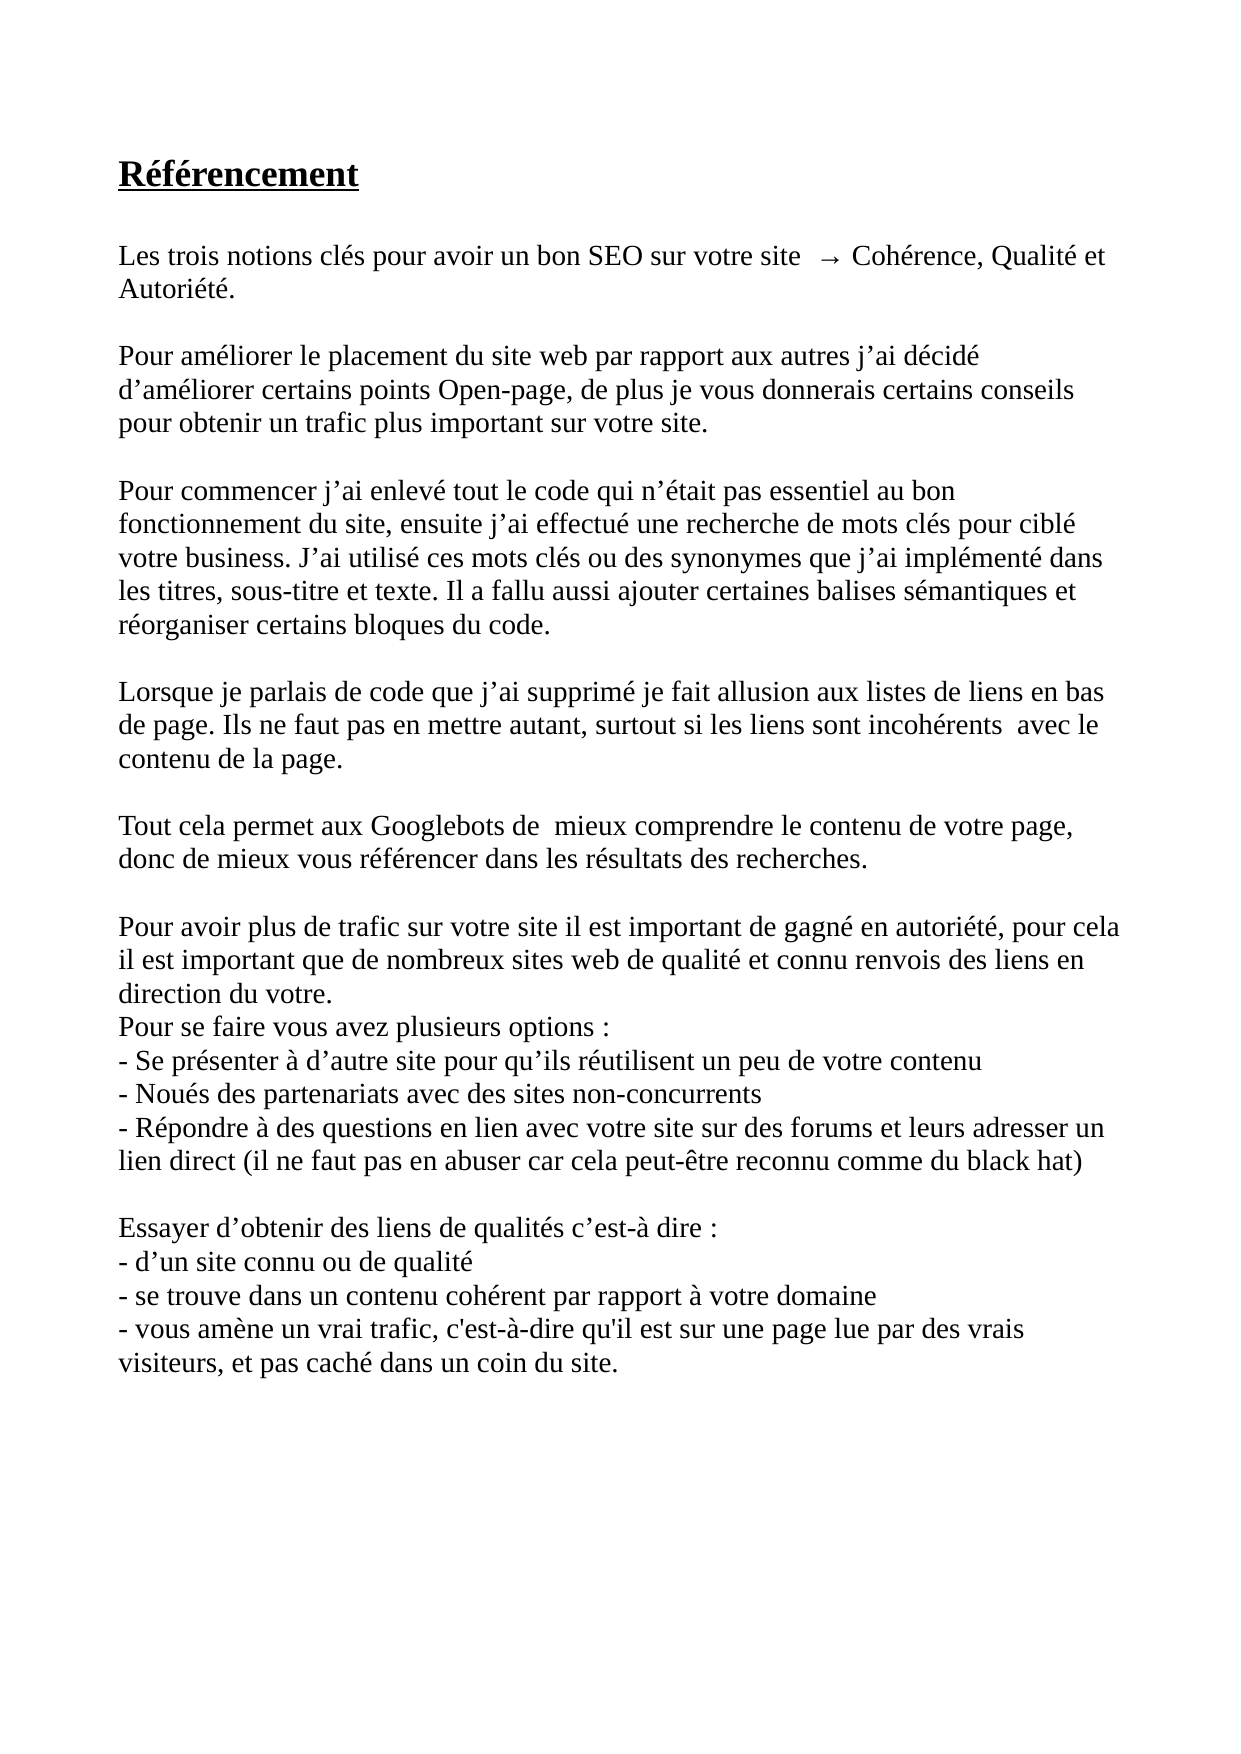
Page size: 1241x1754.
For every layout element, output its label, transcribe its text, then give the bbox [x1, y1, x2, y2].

text Lorsque je parlais de code que j’ai supprimé je fait allusion aux listes de liens en bas de page. Ils ne faut pas en mettre autant, surtout si les liens sont incohérents avec le contenu de la page. [118, 674, 1122, 774]
text - d’un site connu ou de qualité [118, 1244, 1122, 1278]
text Pour améliorer le placement du site web par rapport aux autres j’ai décidé d’améliorer certains points Open-page, de plus je vous donnerais certains conseils pour obtenir un trafic plus important sur votre site. [118, 338, 1122, 439]
text - Répondre à des questions en lien avec votre site sur des forums et leurs adresser un lien direct (il ne faut pas en abuser car cela peut-être reconnu comme du black hat) [118, 1110, 1122, 1177]
text - se trouve dans un contenu cohérent par rapport à votre domaine [118, 1278, 1122, 1311]
text Pour avoir plus de trafic sur votre site il est important de gagné en autoriété, pour cela il est important que de nombreux sites web de qualité et connu renvois des liens en direction du votre. [118, 909, 1122, 1009]
text Pour commencer j’ai enlevé tout le code qui n’était pas essentiel au bon fonctionnement du site, ensuite j’ai effectué une recherche de mots clés pour ciblé votre business. J’ai utilisé ces mots clés ou des synonymes que j’ai implémenté dans les titres, sous-titre et texte. Il a fallu aussi ajouter certaines balises sémantiques et réorganiser certains bloques du code. [118, 473, 1122, 640]
text - Se présenter à d’autre site pour qu’ils réutilisent un peu de votre contenu [118, 1043, 1122, 1076]
text Les trois notions clés pour avoir un bon SEO sur votre site → Cohérence, Qualité et Autoriété. [118, 238, 1122, 305]
text Tout cela permet aux Googlebots de mieux comprendre le contenu de votre page, donc de mieux vous référencer dans les résultats des recherches. [118, 808, 1122, 875]
text - Noués des partenariats avec des sites non-concurrents [118, 1076, 1122, 1110]
text Essayer d’obtenir des liens de qualités c’est-à dire : [118, 1211, 1122, 1244]
text - vous amène un vrai trafic, c'est-à-dire qu'il est sur une page lue par des vrais visiteurs, et pas caché dans un coin du site. [118, 1311, 1122, 1378]
text Pour se faire vous avez plusieurs options : [118, 1009, 1122, 1043]
text Référencement [118, 152, 1122, 195]
